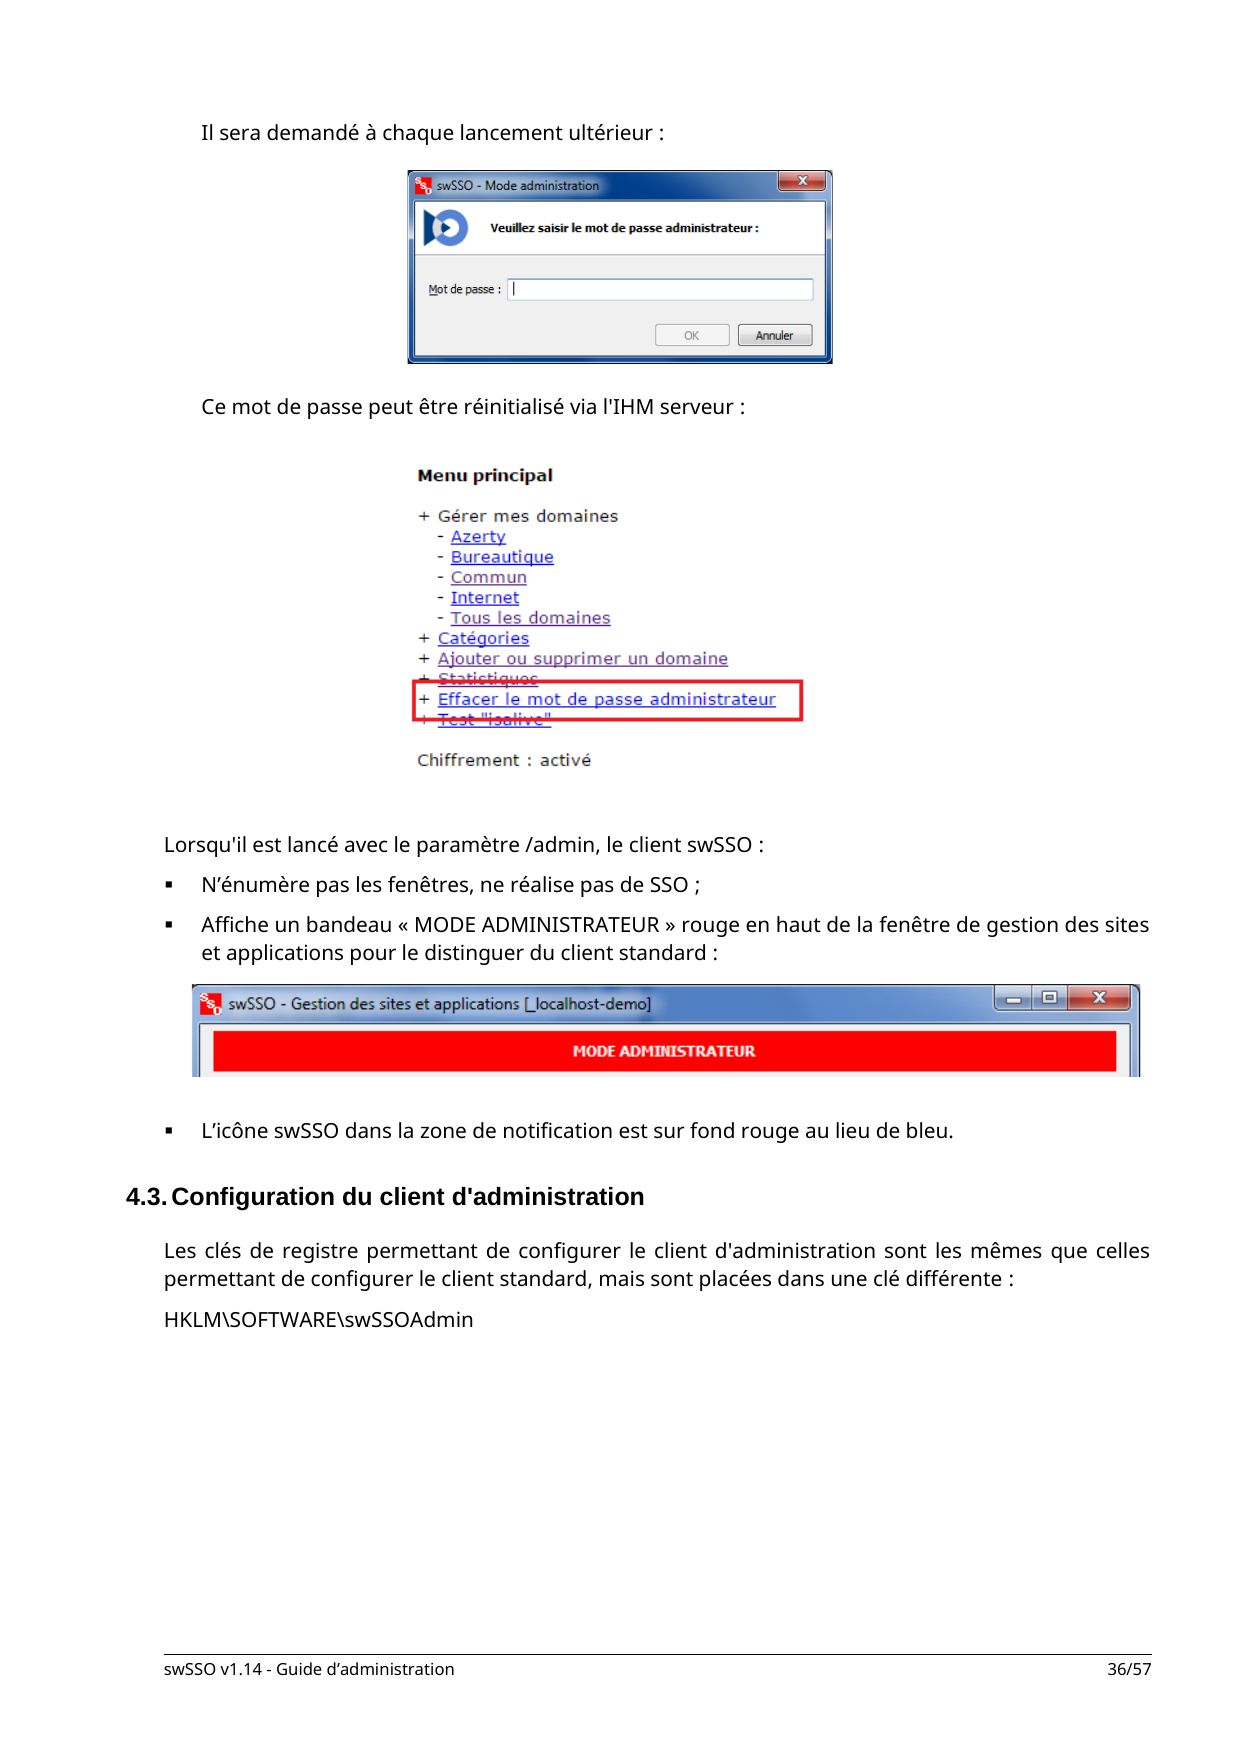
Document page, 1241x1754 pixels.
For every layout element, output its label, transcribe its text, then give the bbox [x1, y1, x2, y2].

picture [191, 984, 1143, 1077]
subtitle Configuration du client d'administration [126, 1182, 1152, 1211]
list Affiche un bandeau « MODE ADMINISTRATEUR » rouge en haut de la fenêtre de gestion des sites et applications pour le distinguer du client standard : [164, 910, 1152, 967]
list N’énumère pas les fenêtres, ne réalise pas de SSO ; [164, 870, 1152, 898]
picture [407, 461, 833, 789]
text Les clés de registre permettant de configurer le client d'administration sont les mêmes que celles permettant de configurer le client standard, mais sont placées dans une clé différente : [164, 1236, 1152, 1293]
picture [407, 170, 833, 364]
text Il sera demandé à chaque lancement ultérieur : [201, 118, 1152, 147]
text Ce mot de passe peut être réinitialisé via l'IHM serveur : [201, 392, 1152, 421]
list L’icône swSSO dans la zone de notification est sur fond rouge au lieu de bleu. [164, 1116, 1152, 1145]
text Lorsqu'il est lancé avec le paramètre /admin, le client swSSO : [164, 830, 1152, 858]
text HKLM\SOFTWARE\swSSOAdmin [164, 1305, 1152, 1334]
